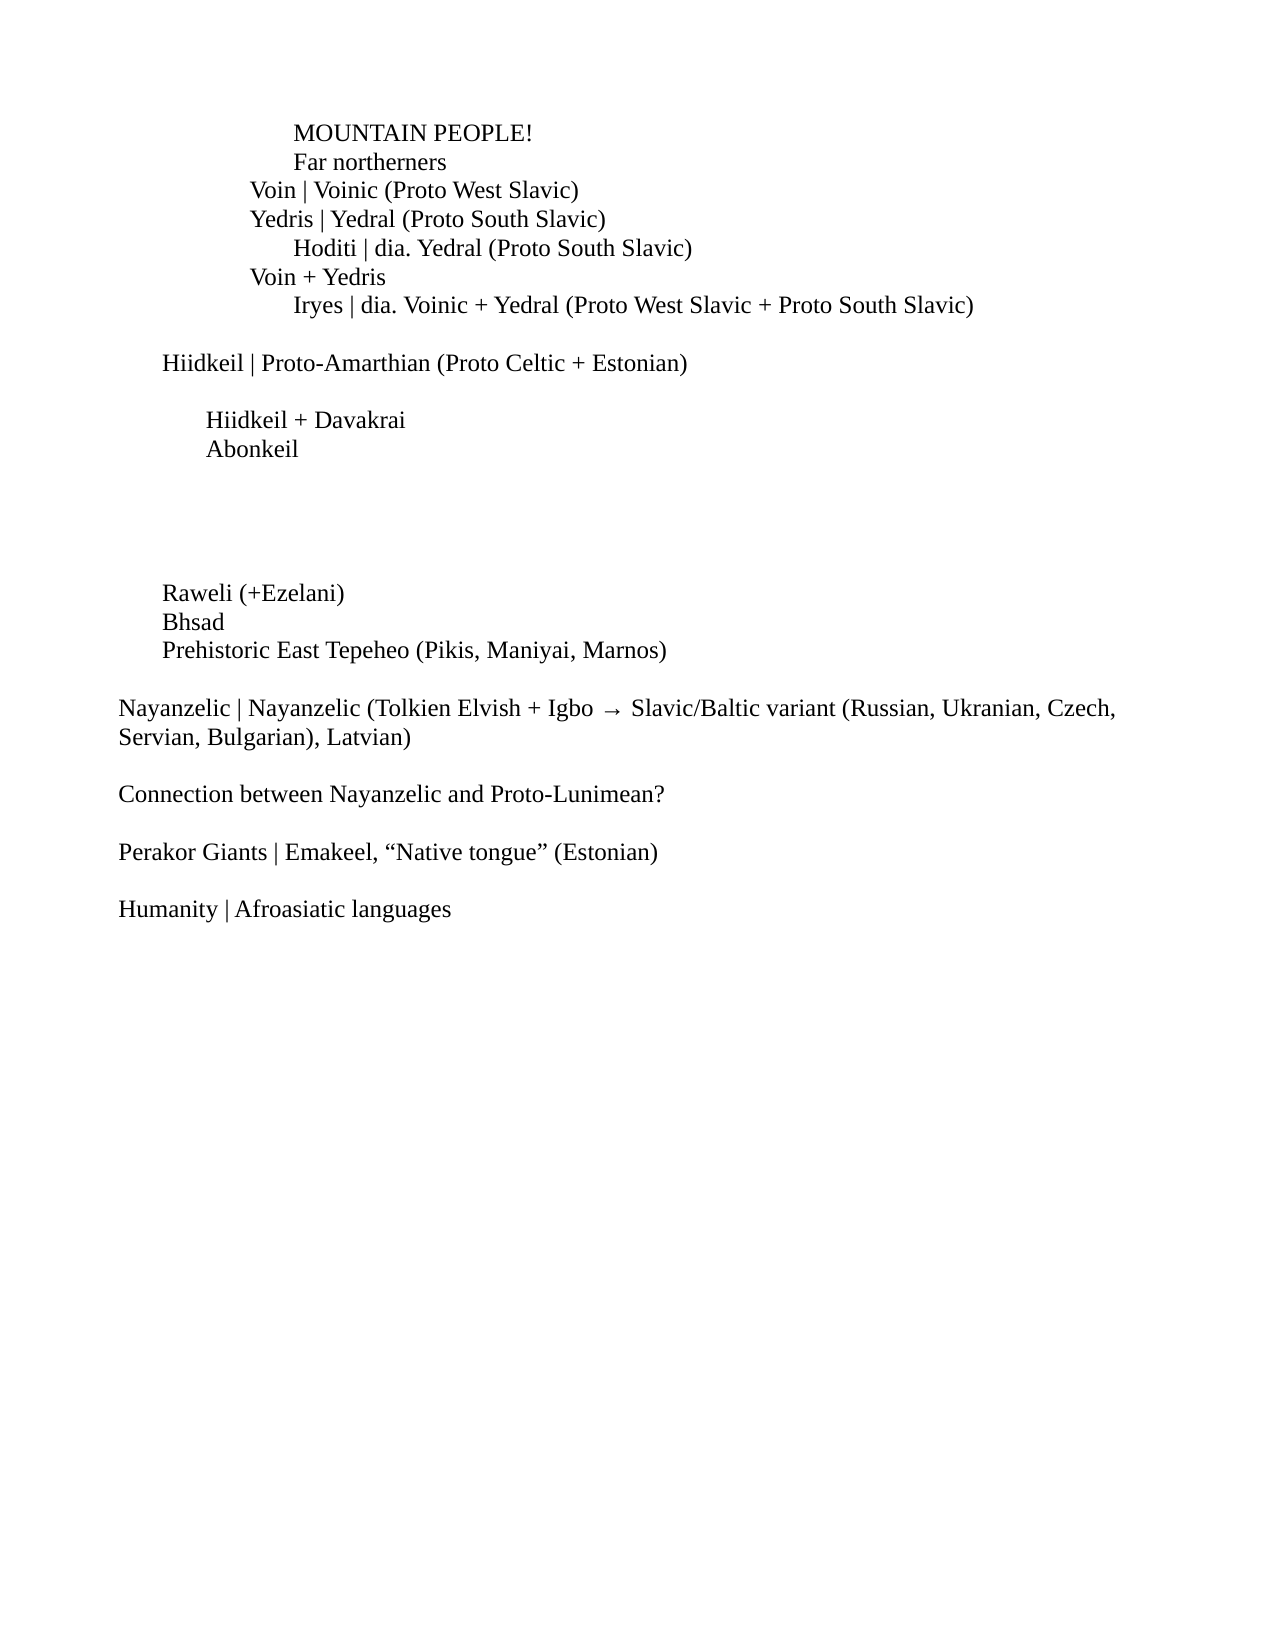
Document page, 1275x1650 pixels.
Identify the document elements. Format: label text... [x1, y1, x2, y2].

text Prehistoric East Tepeheo (Pikis, Maniyai, Marnos) [162, 636, 1157, 664]
text Perakor Giants | Emakeel, “Native tongue” (Estonian) [118, 837, 1157, 866]
text Far northerners [162, 147, 1157, 176]
text Connection between Nayanzelic and Proto-Lunimean? [118, 779, 1157, 808]
text Yedris | Yedral (Proto South Slavic) [162, 204, 1157, 233]
text Iryes | dia. Voinic + Yedral (Proto West Slavic + Proto South Slavic) [162, 291, 1157, 319]
text Bhsad [162, 607, 1157, 636]
text Raweli (+Ezelani) [162, 578, 1157, 607]
text MOUNTAIN PEOPLE! [162, 118, 1157, 147]
text Hiidkeil + Davakrai [162, 406, 1157, 434]
text Abonkeil [162, 434, 1157, 463]
text Hiidkeil | Proto-Amarthian (Proto Celtic + Estonian) [162, 348, 1157, 377]
text Hoditi | dia. Yedral (Proto South Slavic) [162, 233, 1157, 262]
text Voin | Voinic (Proto West Slavic) [162, 176, 1157, 204]
text Humanity | Afroasiatic languages [118, 894, 1157, 923]
text Nayanzelic | Nayanzelic (Tolkien Elvish + Igbo → Slavic/Baltic variant (Russian, Ukranian, Czech, Servian, Bulgarian), Latvian) [118, 693, 1157, 751]
text Voin + Yedris [162, 262, 1157, 291]
